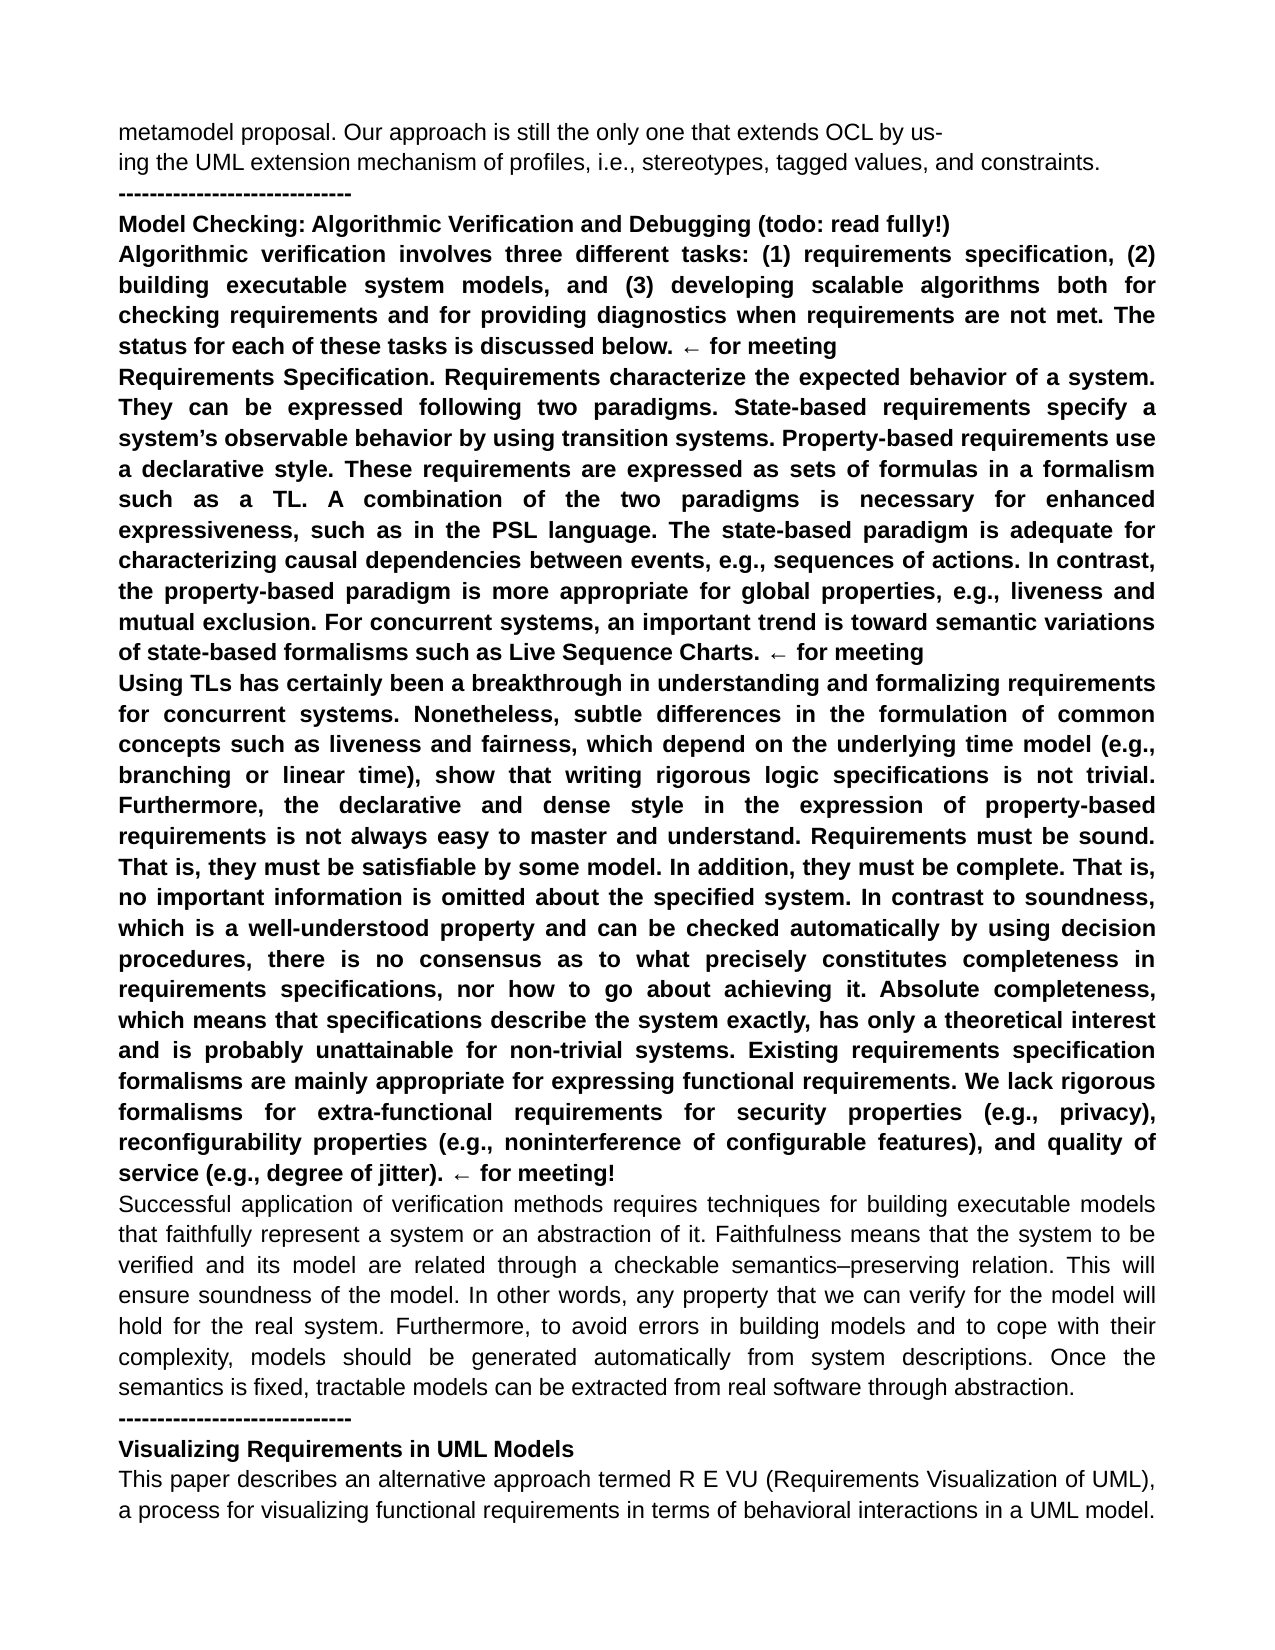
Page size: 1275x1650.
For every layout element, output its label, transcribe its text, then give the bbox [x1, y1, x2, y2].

text ------------------------------ [118, 179, 1157, 206]
text ------------------------------ [118, 1404, 1157, 1431]
text metamodel proposal. Our approach is still the only one that extends OCL by us- [118, 118, 1157, 145]
text Algorithmic verification involves three different tasks: (1) requirements specification, (2) building executable system models, and (3) developing scalable algorithms both for checking requirements and for providing diagnostics when requirements are not met. The status for each of these tasks is discussed below. ← for meeting [118, 241, 1157, 359]
text This paper describes an alternative approach termed R E VU (Requirements Visualization of UML), a process for visualizing functional requirements in terms of behavioral interactions in a UML model. [118, 1466, 1157, 1523]
text Requirements Specification. Requirements characterize the expected behavior of a system. They can be expressed following two paradigms. State-based requirements specify a system’s observable behavior by using transition systems. Property-based requirements use a declarative style. These requirements are expressed as sets of formulas in a formalism such as a TL. A combination of the two paradigms is necessary for enhanced expressiveness, such as in the PSL language. The state-based paradigm is adequate for characterizing causal dependencies between events, e.g., sequences of actions. In contrast, the property-based paradigm is more appropriate for global properties, e.g., liveness and mutual exclusion. For concurrent systems, an important trend is toward semantic variations of state-based formalisms such as Live Sequence Charts. ← for meeting [118, 363, 1157, 666]
text Visualizing Requirements in UML Models [118, 1435, 1157, 1462]
text Model Checking: Algorithmic Verification and Debugging (todo: read fully!) [118, 210, 1157, 237]
text Using TLs has certainly been a breakthrough in understanding and formalizing requirements for concurrent systems. Nonetheless, subtle differences in the formulation of common concepts such as liveness and fairness, which depend on the underlying time model (e.g., branching or linear time), show that writing rigorous logic specifications is not trivial. Furthermore, the declarative and dense style in the expression of property-based requirements is not always easy to master and understand. Requirements must be sound. That is, they must be satisfiable by some model. In addition, they must be complete. That is, no important information is omitted about the specified system. In contrast to soundness, which is a well-understood property and can be checked automatically by using decision procedures, there is no consensus as to what precisely constitutes completeness in requirements specifications, nor how to go about achieving it. Absolute completeness, which means that specifications describe the system exactly, has only a theoretical interest and is probably unattainable for non-trivial systems. Existing requirements specification formalisms are mainly appropriate for expressing functional requirements. We lack rigorous formalisms for extra-functional requirements for security properties (e.g., privacy), reconfigurability properties (e.g., noninterference of configurable features), and quality of service (e.g., degree of jitter). ← for meeting! [118, 669, 1157, 1186]
text Successful application of verification methods requires techniques for building executable models that faithfully represent a system or an abstraction of it. Faithfulness means that the system to be verified and its model are related through a checkable semantics–preserving relation. This will ensure soundness of the model. In other words, any property that we can verify for the model will hold for the real system. Furthermore, to avoid errors in building models and to cope with their complexity, models should be generated automatically from system descriptions. Once the semantics is fixed, tractable models can be extracted from real software through abstraction. [118, 1190, 1157, 1401]
text ing the UML extension mechanism of profiles, i.e., stereotypes, tagged values, and constraints. [118, 149, 1157, 176]
